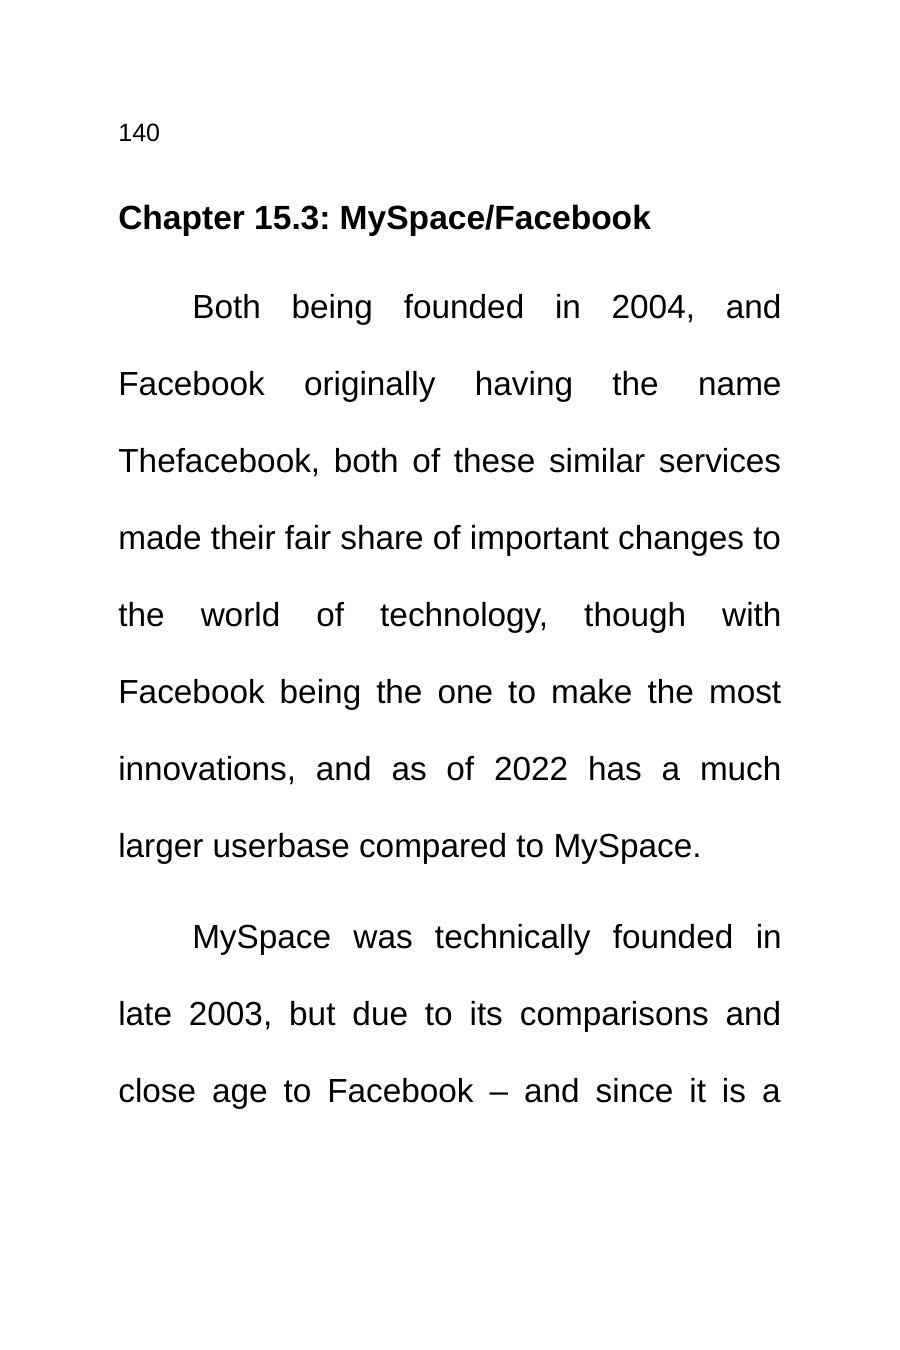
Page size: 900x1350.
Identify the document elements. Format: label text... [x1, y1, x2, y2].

subtitle Chapter 15.3: MySpace/Facebook [118, 198, 782, 236]
text Both being founded in 2004, and Facebook originally having the name Thefacebook, both of these similar services made their fair share of important changes to the world of technology, though with Facebook being the one to make the most innovations, and as of 2022 has a much larger userbase compared to MySpace. [118, 287, 782, 864]
text MySpace was technically founded in late 2003, but due to its comparisons and close age to Facebook – and since it is a [118, 917, 782, 1109]
